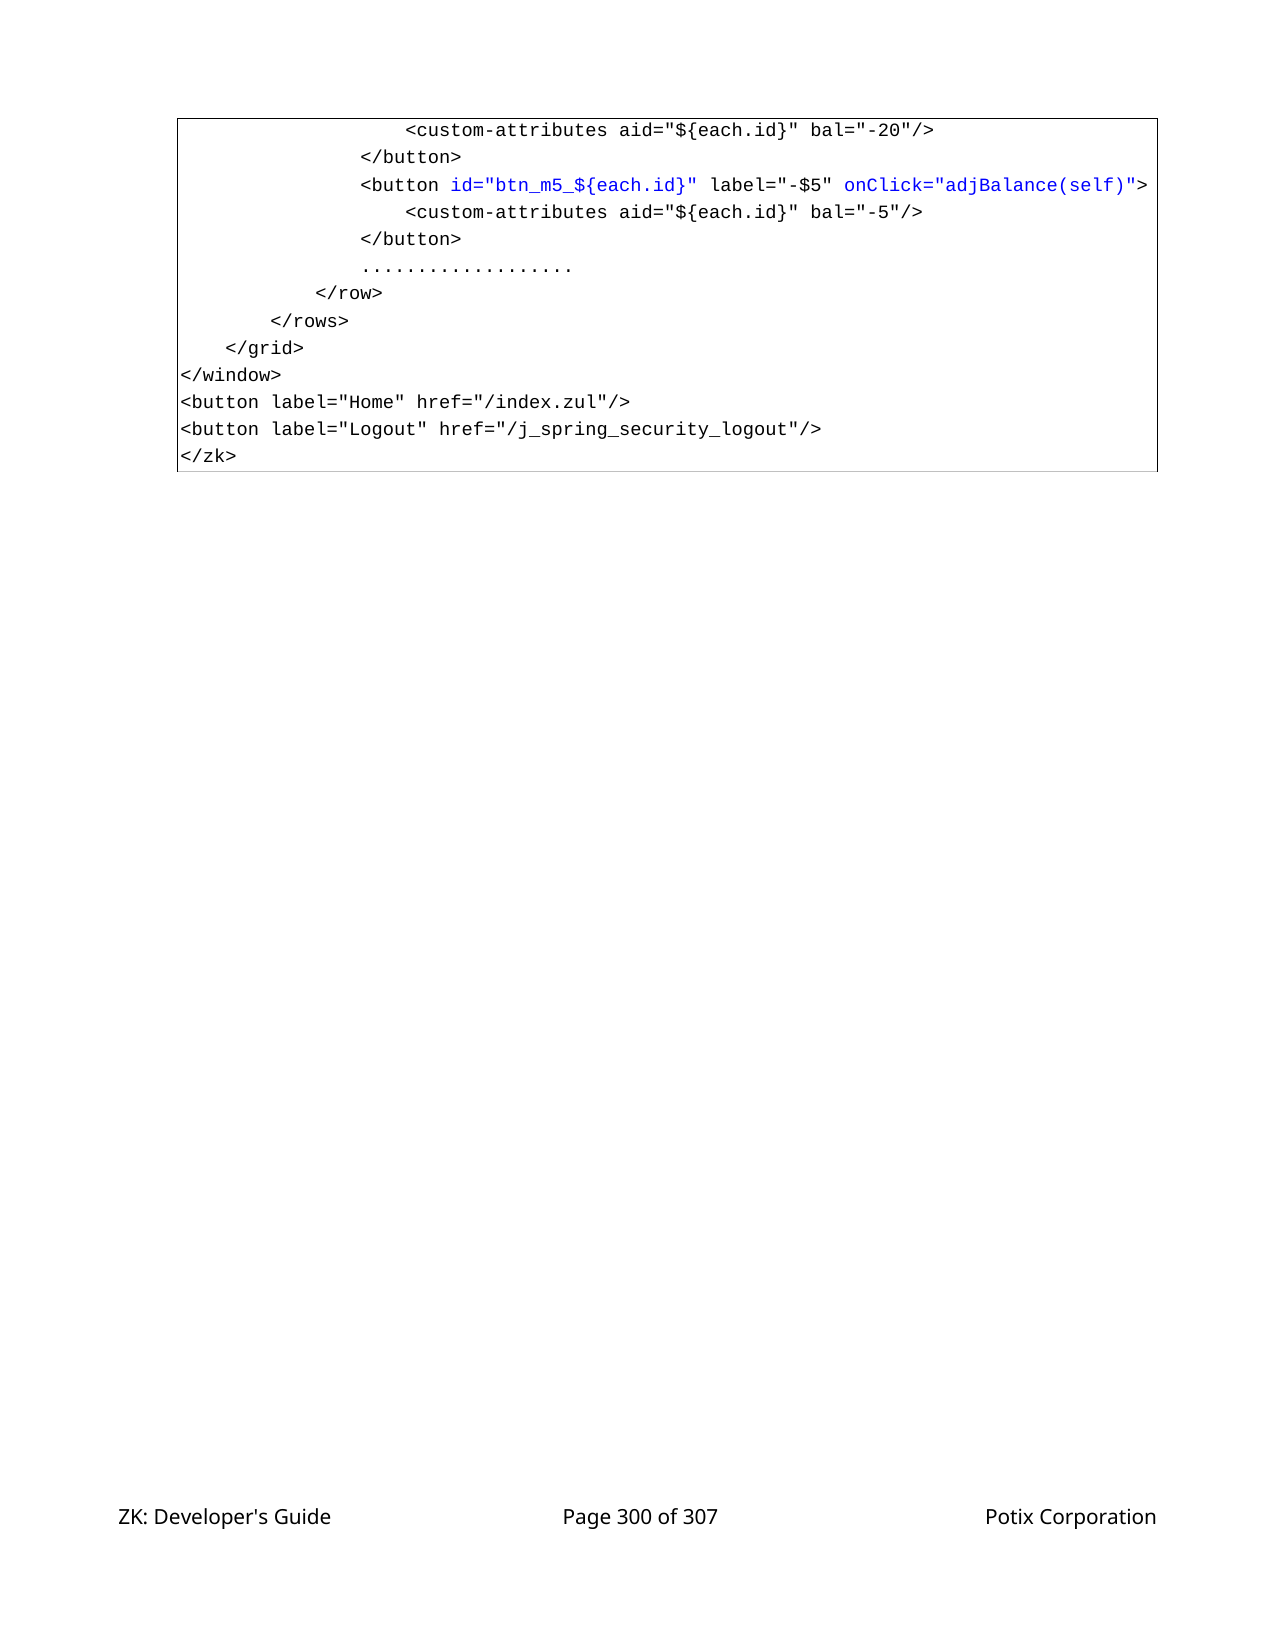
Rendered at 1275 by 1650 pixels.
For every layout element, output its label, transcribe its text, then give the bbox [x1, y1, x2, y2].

text </button> [178, 227, 1157, 251]
text <custom-attributes aid="${each.id}" bal="-5"/> [178, 200, 1157, 224]
text </zk> [178, 444, 1157, 471]
text ................... [178, 254, 1157, 278]
text </rows> [178, 308, 1157, 333]
text <button label="Logout" href="/j_spring_security_logout"/> [178, 417, 1157, 441]
text <button label="Home" href="/index.zul"/> [178, 390, 1157, 414]
text </row> [178, 281, 1157, 306]
text </window> [178, 363, 1157, 387]
text <custom-attributes aid="${each.id}" bal="-20"/> [178, 119, 1157, 142]
text <button id="btn_m5_${each.id}" label="-$5" onClick="adjBalance(self)"> [178, 172, 1157, 197]
text </grid> [178, 336, 1157, 360]
text </button> [178, 145, 1157, 169]
